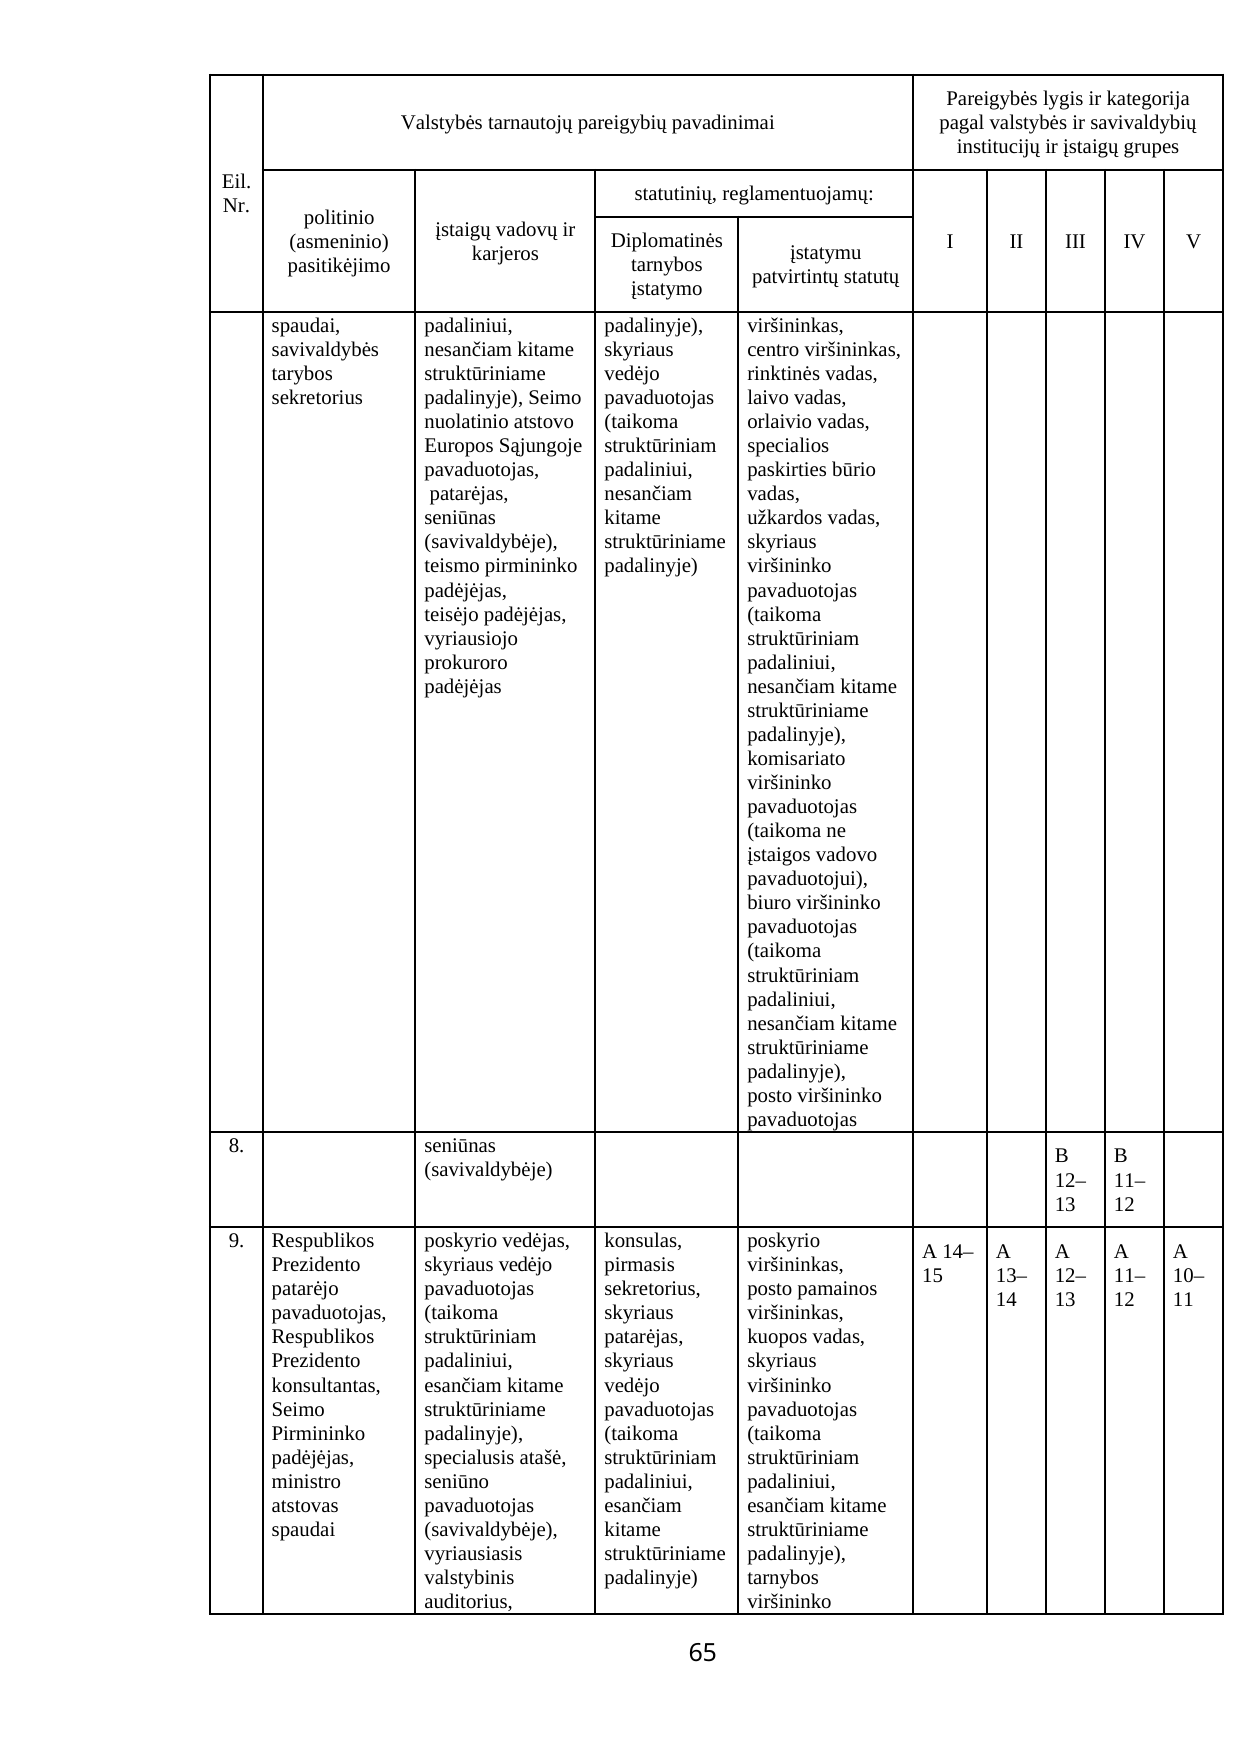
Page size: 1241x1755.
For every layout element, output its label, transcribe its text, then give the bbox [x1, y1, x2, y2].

table_cell II [988, 171, 1045, 311]
table_cell [264, 1133, 414, 1226]
table_cell [914, 1133, 986, 1226]
table_cell III [1047, 171, 1104, 311]
table_cell A 10–11 [1165, 1228, 1222, 1613]
table_cell [211, 313, 262, 1131]
table_cell [914, 313, 986, 1131]
table_cell 9. [211, 1228, 262, 1613]
table_cell spaudai, savivaldybės tarybos sekretorius [264, 313, 414, 1131]
table_cell [988, 1133, 1045, 1226]
table_cell politinio (asmeninio) pasitikėjimo [264, 171, 414, 311]
table_cell I [914, 171, 986, 311]
table_cell seniūnas (savivaldybėje) [416, 1133, 594, 1226]
table_cell konsulas, pirmasis sekretorius, skyriaus patarėjas, skyriaus vedėjo pavaduotojas (taikoma struktūriniam padaliniui, esančiam kitame struktūriniame padalinyje) [596, 1228, 737, 1613]
table_cell V [1165, 171, 1222, 311]
table_cell B 12–13 [1047, 1133, 1104, 1226]
table_cell [1047, 313, 1104, 1131]
table_cell A 13–14 [988, 1228, 1045, 1613]
table_cell Respublikos Prezidento patarėjo pavaduotojas, Respublikos Prezidento konsultantas, Seimo Pirmininko padėjėjas, ministro atstovas spaudai [264, 1228, 414, 1613]
table_cell A 12–13 [1047, 1228, 1104, 1613]
table_header Valstybės tarnautojų pareigybių pavadinimai [264, 76, 912, 169]
table_cell padalinyje), skyriaus vedėjo pavaduotojas (taikoma struktūriniam padaliniui, nesančiam kitame struktūriniame padalinyje) [596, 313, 737, 1131]
table_cell viršininkas, centro viršininkas, rinktinės vadas, laivo vadas, orlaivio vadas, specialios paskirties būrio vadas, užkardos vadas, skyriaus viršininko pavaduotojas (taikoma struktūriniam padaliniui, nesančiam kitame struktūriniame padalinyje), komisariato viršininko pavaduotojas (taikoma ne įstaigos vadovo pavaduotojui), biuro viršininko pavaduotojas (taikoma struktūriniam padaliniui, nesančiam kitame struktūriniame padalinyje), posto viršininko pavaduotojas [739, 313, 912, 1131]
table_cell B 11–12 [1106, 1133, 1163, 1226]
table_cell įstatymu patvirtintų statutų [739, 218, 912, 311]
table_cell A 14–15 [914, 1228, 986, 1613]
table_cell įstaigų vadovų ir karjeros [416, 171, 594, 311]
table_cell statutinių, reglamentuojamų: [596, 171, 912, 216]
table_header Pareigybės lygis ir kategorija pagal valstybės ir savivaldybių institucijų ir įstaigų grupes [914, 76, 1222, 169]
table_cell [1106, 313, 1163, 1131]
table_cell [1165, 1133, 1222, 1226]
table_cell poskyrio viršininkas, posto pamainos viršininkas, kuopos vadas, skyriaus viršininko pavaduotojas (taikoma struktūriniam padaliniui, esančiam kitame struktūriniame padalinyje), tarnybos viršininko [739, 1228, 912, 1613]
table_cell padaliniui, nesančiam kitame struktūriniame padalinyje), Seimo nuolatinio atstovo Europos Sąjungoje pavaduotojas, patarėjas, seniūnas (savivaldybėje), teismo pirmininko padėjėjas, teisėjo padėjėjas, vyriausiojo prokuroro padėjėjas [416, 313, 594, 1131]
table_cell IV [1106, 171, 1163, 311]
table_cell [1165, 313, 1222, 1131]
table_cell [739, 1133, 912, 1226]
table_cell A 11–12 [1106, 1228, 1163, 1613]
table_header Eil. Nr. [211, 76, 262, 311]
table_cell [596, 1133, 737, 1226]
table_cell Diplomatinės tarnybos įstatymo [596, 218, 737, 311]
table_cell 8. [211, 1133, 262, 1226]
table_cell [988, 313, 1045, 1131]
table_cell poskyrio vedėjas, skyriaus vedėjo pavaduotojas (taikoma struktūriniam padaliniui, esančiam kitame struktūriniame padalinyje), specialusis atašė, seniūno pavaduotojas (savivaldybėje), vyriausiasis valstybinis auditorius, [416, 1228, 594, 1613]
